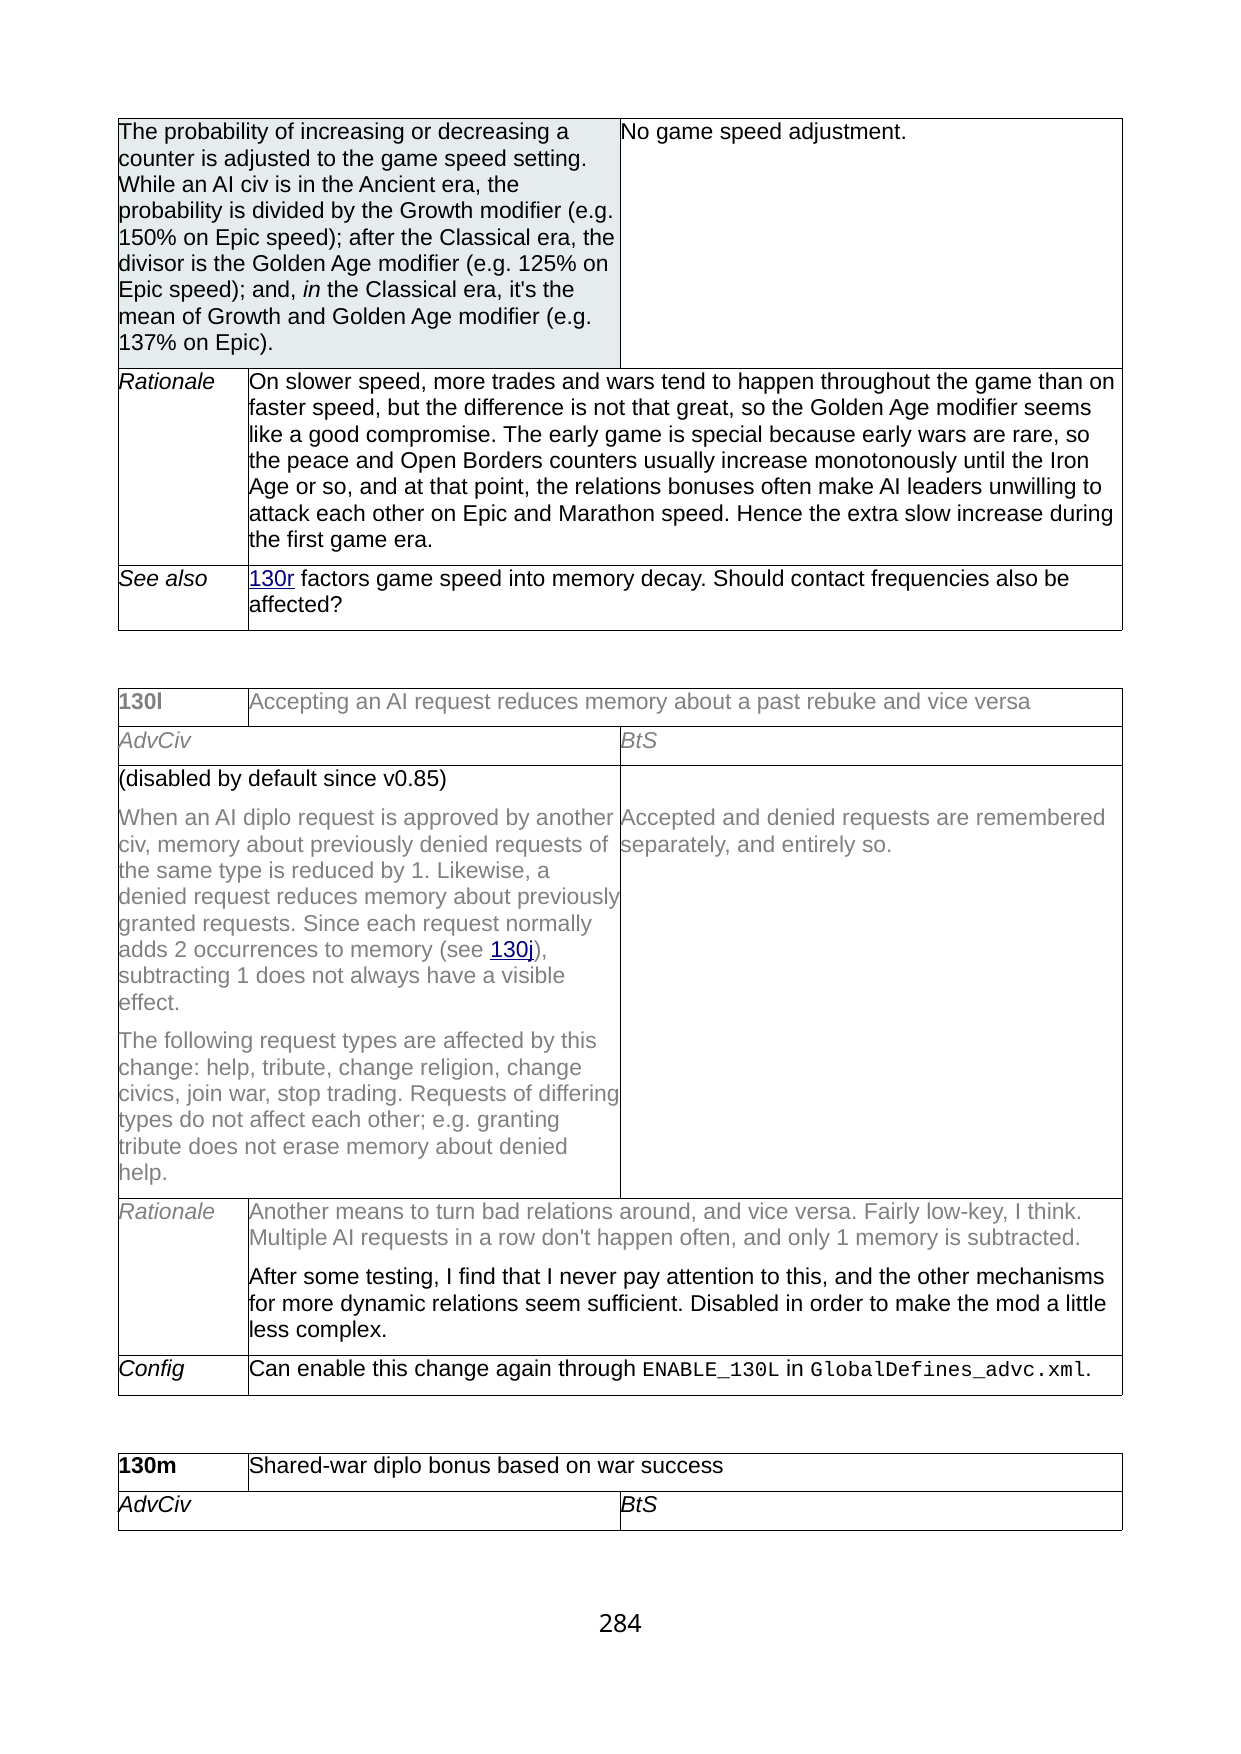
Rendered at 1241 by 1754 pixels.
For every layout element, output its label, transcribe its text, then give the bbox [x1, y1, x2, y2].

table_header 130l [119, 689, 248, 726]
table_cell On slower speed, more trades and wars tend to happen throughout the game than on faster speed, but the difference is not that great, so the Golden Age modifier seems like a good compromise. The early game is special because early wars are rare, so the peace and Open Borders counters usually increase monotonously until the Iron Age or so, and at that point, the relations bonuses often make AI leaders unwilling to attack each other on Epic and Marathon speed. Hence the extra slow increase during the first game era. [249, 369, 1122, 565]
table_cell Rationale [119, 369, 248, 565]
table_cell Can enable this change again through ENABLE_130L in GlobalDefines_advc.xml. [249, 1356, 1122, 1395]
table_header Shared-war diplo bonus based on war success [249, 1454, 1122, 1491]
table_cell See also [119, 566, 248, 630]
table_cell Config [119, 1356, 248, 1395]
table_cell 130r factors game speed into memory decay. Should contact frequencies also be affected? [249, 566, 1122, 630]
table_cell No game speed adjustment. [621, 119, 1122, 368]
table_cell Rationale [119, 1199, 248, 1354]
table_header Accepting an AI request reduces memory about a past rebuke and vice versa [249, 689, 1122, 726]
table_cell BtS [621, 727, 1122, 765]
table_cell BtS [621, 1492, 1122, 1530]
table_cell AdvCiv [119, 727, 620, 765]
table_header 130m [119, 1454, 248, 1491]
table_cell Another means to turn bad relations around, and vice versa. Fairly low-key, I think. Multiple AI requests in a row don't happen often, and only 1 memory is subtracted. After some testing, I find that I never pay attention to this, and the other mechanisms for more dynamic relations seem sufficient. Disabled in order to make the mod a little less complex. [249, 1199, 1122, 1354]
table_cell (disabled by default since v0.85) When an AI diplo request is approved by another civ, memory about previously denied requests of the same type is reduced by 1. Likewise, a denied request reduces memory about previously granted requests. Since each request normally adds 2 occurrences to memory (see 130j), subtracting 1 does not always have a visible effect. The following request types are affected by this change: help, tribute, change religion, change civics, join war, stop trading. Requests of differing types do not affect each other; e.g. granting tribute does not erase memory about denied help. [119, 766, 620, 1198]
table_cell Accepted and denied requests are remembered separately, and entirely so. [621, 766, 1122, 1198]
table_cell The probability of increasing or decreasing a counter is adjusted to the game speed setting. While an AI civ is in the Ancient era, the probability is divided by the Growth modifier (e.g. 150% on Epic speed); after the Classical era, the divisor is the Golden Age modifier (e.g. 125% on Epic speed); and, in the Classical era, it's the mean of Growth and Golden Age modifier (e.g. 137% on Epic). [119, 119, 620, 368]
table_cell AdvCiv [119, 1492, 620, 1530]
